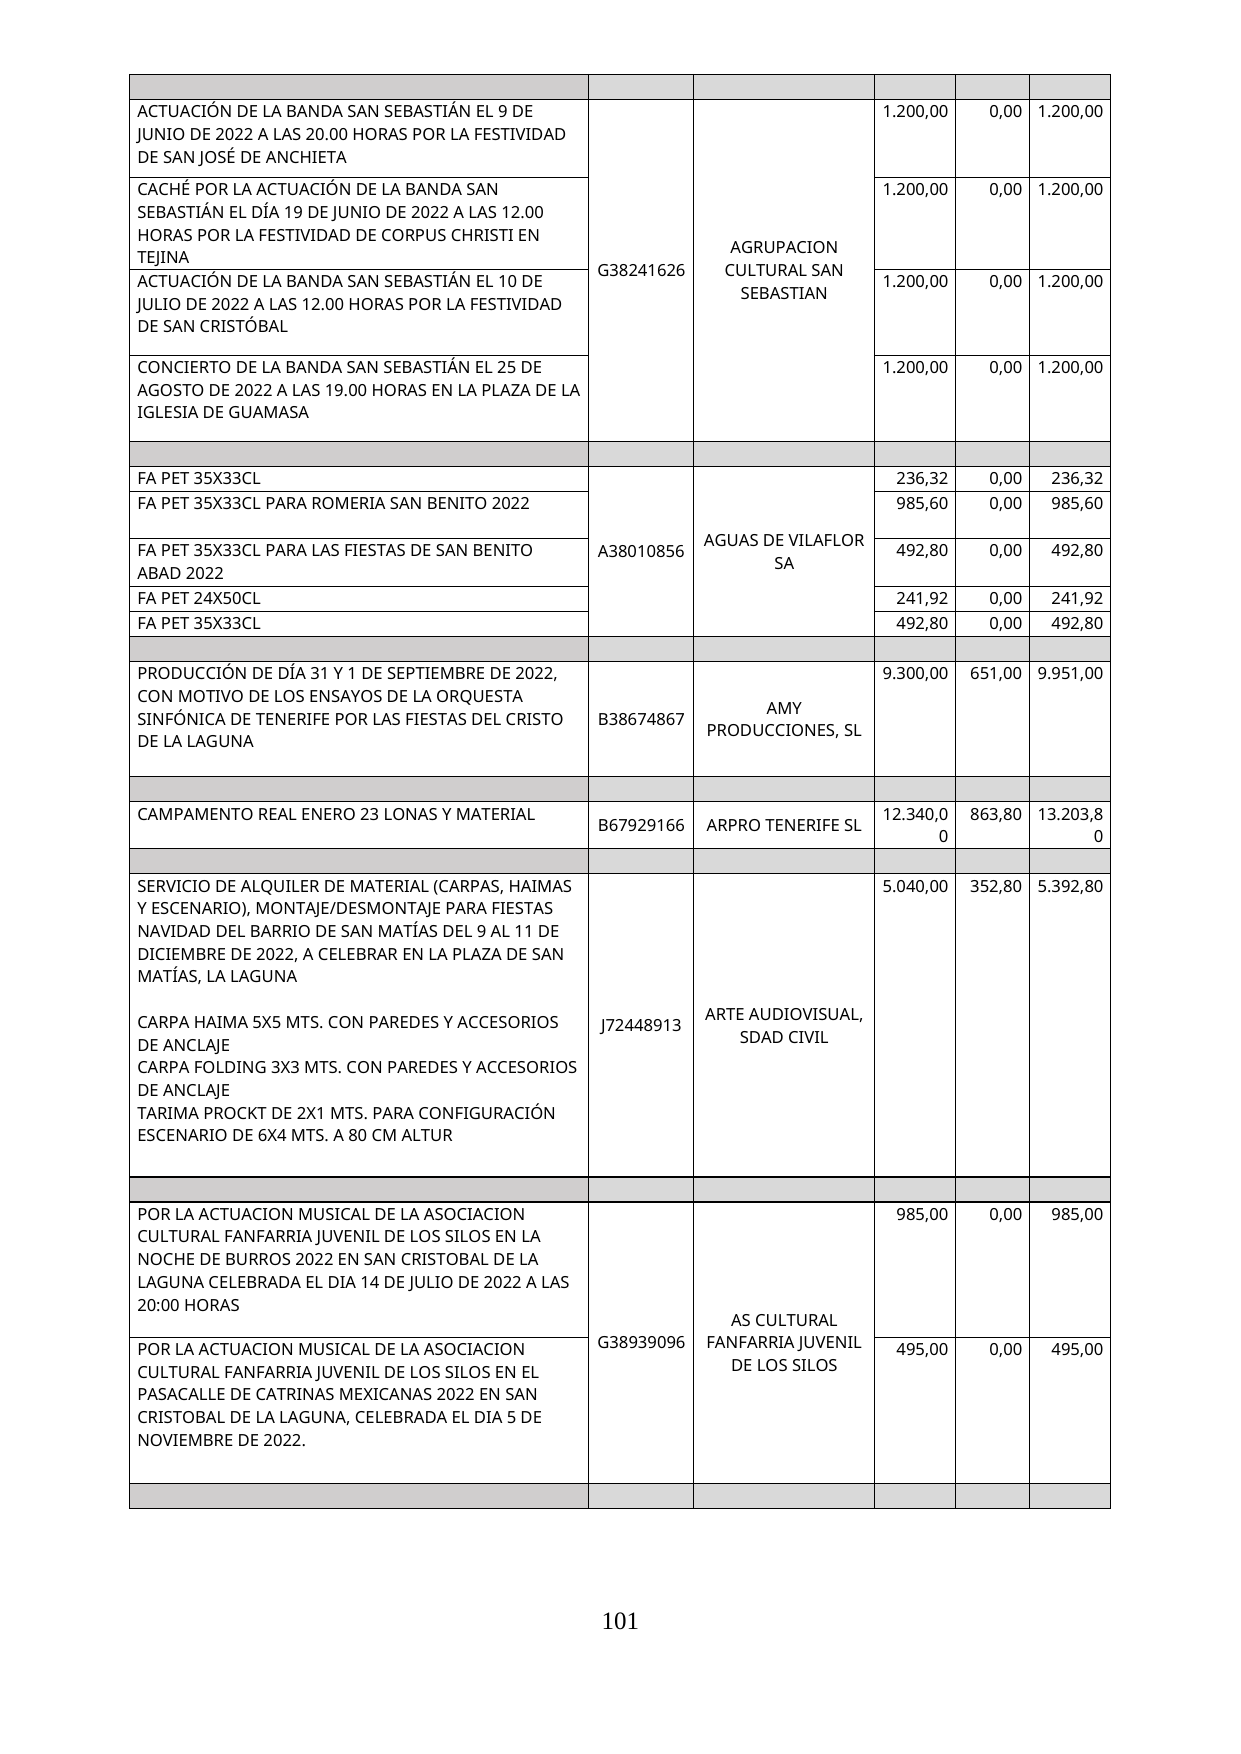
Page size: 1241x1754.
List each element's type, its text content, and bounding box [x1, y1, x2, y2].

table_cell 1.200,00 [1030, 356, 1110, 441]
table_cell 492,80 [875, 612, 955, 636]
table_cell 9.300,00 [875, 662, 955, 776]
table_cell G38241626 [589, 100, 693, 441]
table_cell B67929166 [589, 802, 693, 848]
table_cell FA PET 35X33CL [130, 467, 588, 491]
table_cell POR LA ACTUACION MUSICAL DE LA ASOCIACION CULTURAL FANFARRIA JUVENIL DE LOS SILOS EN LA NOCHE DE BURROS 2022 EN SAN CRISTOBAL DE LA LAGUNA CELEBRADA EL DIA 14 DE JULIO DE 2022 A LAS 20:00 HORAS [130, 1203, 588, 1337]
table_cell 985,60 [1030, 492, 1110, 537]
table_cell 1.200,00 [875, 100, 955, 177]
table_cell PRODUCCIÓN DE DÍA 31 Y 1 DE SEPTIEMBRE DE 2022, CON MOTIVO DE LOS ENSAYOS DE LA ORQUESTA SINFÓNICA DE TENERIFE POR LAS FIESTAS DEL CRISTO DE LA LAGUNA [130, 662, 588, 776]
table_cell 651,00 [956, 662, 1029, 776]
table_cell [1030, 1178, 1110, 1201]
table_cell 492,80 [1030, 612, 1110, 636]
table_cell [956, 637, 1029, 661]
table_cell [1030, 849, 1110, 873]
table_cell 0,00 [956, 492, 1029, 537]
table_cell 1.200,00 [875, 178, 955, 268]
table_cell 1.200,00 [875, 270, 955, 354]
table_cell FA PET 35X33CL PARA ROMERIA SAN BENITO 2022 [130, 492, 588, 537]
table_cell 0,00 [956, 467, 1029, 491]
table_cell 0,00 [956, 270, 1029, 354]
table_cell 985,60 [875, 492, 955, 537]
table_cell [1030, 442, 1110, 466]
table_cell [589, 849, 693, 873]
table_cell 352,80 [956, 874, 1029, 1176]
table_cell 1.200,00 [875, 356, 955, 441]
table_cell ARTE AUDIOVISUAL, SDAD CIVIL [694, 874, 874, 1176]
table_cell 1.200,00 [1030, 270, 1110, 354]
table_cell [956, 849, 1029, 873]
table_cell AGRUPACION CULTURAL SAN SEBASTIAN [694, 100, 874, 441]
table_cell 13.203,80 [1030, 802, 1110, 848]
table_cell FA PET 35X33CL PARA LAS FIESTAS DE SAN BENITO ABAD 2022 [130, 539, 588, 586]
table_cell [130, 442, 588, 466]
table_cell [694, 1484, 874, 1508]
table_cell AMY PRODUCCIONES, SL [694, 662, 874, 776]
table_cell 0,00 [956, 612, 1029, 636]
table_cell 236,32 [1030, 467, 1110, 491]
table_cell 1.200,00 [1030, 100, 1110, 177]
table_cell [1030, 637, 1110, 661]
table_cell [130, 1178, 588, 1201]
table_cell ACTUACIÓN DE LA BANDA SAN SEBASTIÁN EL 10 DE JULIO DE 2022 A LAS 12.00 HORAS POR LA FESTIVIDAD DE SAN CRISTÓBAL [130, 270, 588, 354]
table_cell 0,00 [956, 539, 1029, 586]
table_cell 0,00 [956, 178, 1029, 268]
table_cell 492,80 [1030, 539, 1110, 586]
table_cell FA PET 35X33CL [130, 612, 588, 636]
table_cell CONCIERTO DE LA BANDA SAN SEBASTIÁN EL 25 DE AGOSTO DE 2022 A LAS 19.00 HORAS EN LA PLAZA DE LA IGLESIA DE GUAMASA [130, 356, 588, 441]
table_cell [875, 637, 955, 661]
table_cell 0,00 [956, 1338, 1029, 1483]
table_cell [956, 777, 1029, 801]
table_cell [130, 637, 588, 661]
table_cell 12.340,00 [875, 802, 955, 848]
table_cell [589, 1484, 693, 1508]
table_cell B38674867 [589, 662, 693, 776]
table_cell 5.392,80 [1030, 874, 1110, 1176]
table_cell A38010856 [589, 467, 693, 636]
table_cell [589, 637, 693, 661]
table_cell ACTUACIÓN DE LA BANDA SAN SEBASTIÁN EL 9 DE JUNIO DE 2022 A LAS 20.00 HORAS POR LA FESTIVIDAD DE SAN JOSÉ DE ANCHIETA [130, 100, 588, 177]
table_cell [1030, 75, 1110, 99]
table_cell 241,92 [1030, 587, 1110, 611]
table_cell CACHÉ POR LA ACTUACIÓN DE LA BANDA SAN SEBASTIÁN EL DÍA 19 DE JUNIO DE 2022 A LAS 12.00 HORAS POR LA FESTIVIDAD DE CORPUS CHRISTI EN TEJINA [130, 178, 588, 268]
table_cell [130, 75, 588, 99]
table_cell [875, 75, 955, 99]
table_cell [875, 1178, 955, 1201]
table_cell 0,00 [956, 356, 1029, 441]
table_cell 241,92 [875, 587, 955, 611]
table_cell SERVICIO DE ALQUILER DE MATERIAL (CARPAS, HAIMAS Y ESCENARIO), MONTAJE/DESMONTAJE PARA FIESTAS NAVIDAD DEL BARRIO DE SAN MATÍAS DEL 9 AL 11 DE DICIEMBRE DE 2022, A CELEBRAR EN LA PLAZA DE SAN MATÍAS, LA LAGUNA CARPA HAIMA 5X5 MTS. CON PAREDES Y ACCESORIOS DE ANCLAJE CARPA FOLDING 3X3 MTS. CON PAREDES Y ACCESORIOS DE ANCLAJE TARIMA PROCKT DE 2X1 MTS. PARA CONFIGURACIÓN ESCENARIO DE 6X4 MTS. A 80 CM ALTUR [130, 874, 588, 1176]
table_cell [694, 637, 874, 661]
table_cell [589, 777, 693, 801]
table_cell POR LA ACTUACION MUSICAL DE LA ASOCIACION CULTURAL FANFARRIA JUVENIL DE LOS SILOS EN EL PASACALLE DE CATRINAS MEXICANAS 2022 EN SAN CRISTOBAL DE LA LAGUNA, CELEBRADA EL DIA 5 DE NOVIEMBRE DE 2022. [130, 1338, 588, 1483]
table_cell FA PET 24X50CL [130, 587, 588, 611]
table_cell [694, 849, 874, 873]
table_cell 985,00 [1030, 1203, 1110, 1337]
table_cell [875, 1484, 955, 1508]
table_cell [694, 442, 874, 466]
table_cell [694, 1178, 874, 1201]
table_cell 5.040,00 [875, 874, 955, 1176]
table_cell [1030, 1484, 1110, 1508]
table_cell [956, 442, 1029, 466]
table_cell 0,00 [956, 587, 1029, 611]
table_cell 863,80 [956, 802, 1029, 848]
table_cell [130, 777, 588, 801]
table_cell AGUAS DE VILAFLOR SA [694, 467, 874, 636]
table_cell [1030, 777, 1110, 801]
table_cell G38939096 [589, 1203, 693, 1483]
table_cell 0,00 [956, 100, 1029, 177]
table_cell AS CULTURAL FANFARRIA JUVENIL DE LOS SILOS [694, 1203, 874, 1483]
table_cell [130, 849, 588, 873]
table_cell 236,32 [875, 467, 955, 491]
table_cell 0,00 [956, 1203, 1029, 1337]
table_cell J72448913 [589, 874, 693, 1176]
table_cell [956, 1178, 1029, 1201]
table_cell 985,00 [875, 1203, 955, 1337]
table_cell [956, 1484, 1029, 1508]
table_cell 495,00 [1030, 1338, 1110, 1483]
table_cell [875, 442, 955, 466]
table_cell [589, 1178, 693, 1201]
table_cell CAMPAMENTO REAL ENERO 23 LONAS Y MATERIAL [130, 802, 588, 848]
table_cell [694, 75, 874, 99]
table_cell [956, 75, 1029, 99]
table_cell [589, 442, 693, 466]
table_cell [875, 849, 955, 873]
table_cell ARPRO TENERIFE SL [694, 802, 874, 848]
table_cell 492,80 [875, 539, 955, 586]
table_cell [130, 1484, 588, 1508]
table_cell 495,00 [875, 1338, 955, 1483]
table_cell 9.951,00 [1030, 662, 1110, 776]
table_cell 1.200,00 [1030, 178, 1110, 268]
table_cell [694, 777, 874, 801]
table_cell [875, 777, 955, 801]
table_cell [589, 75, 693, 99]
